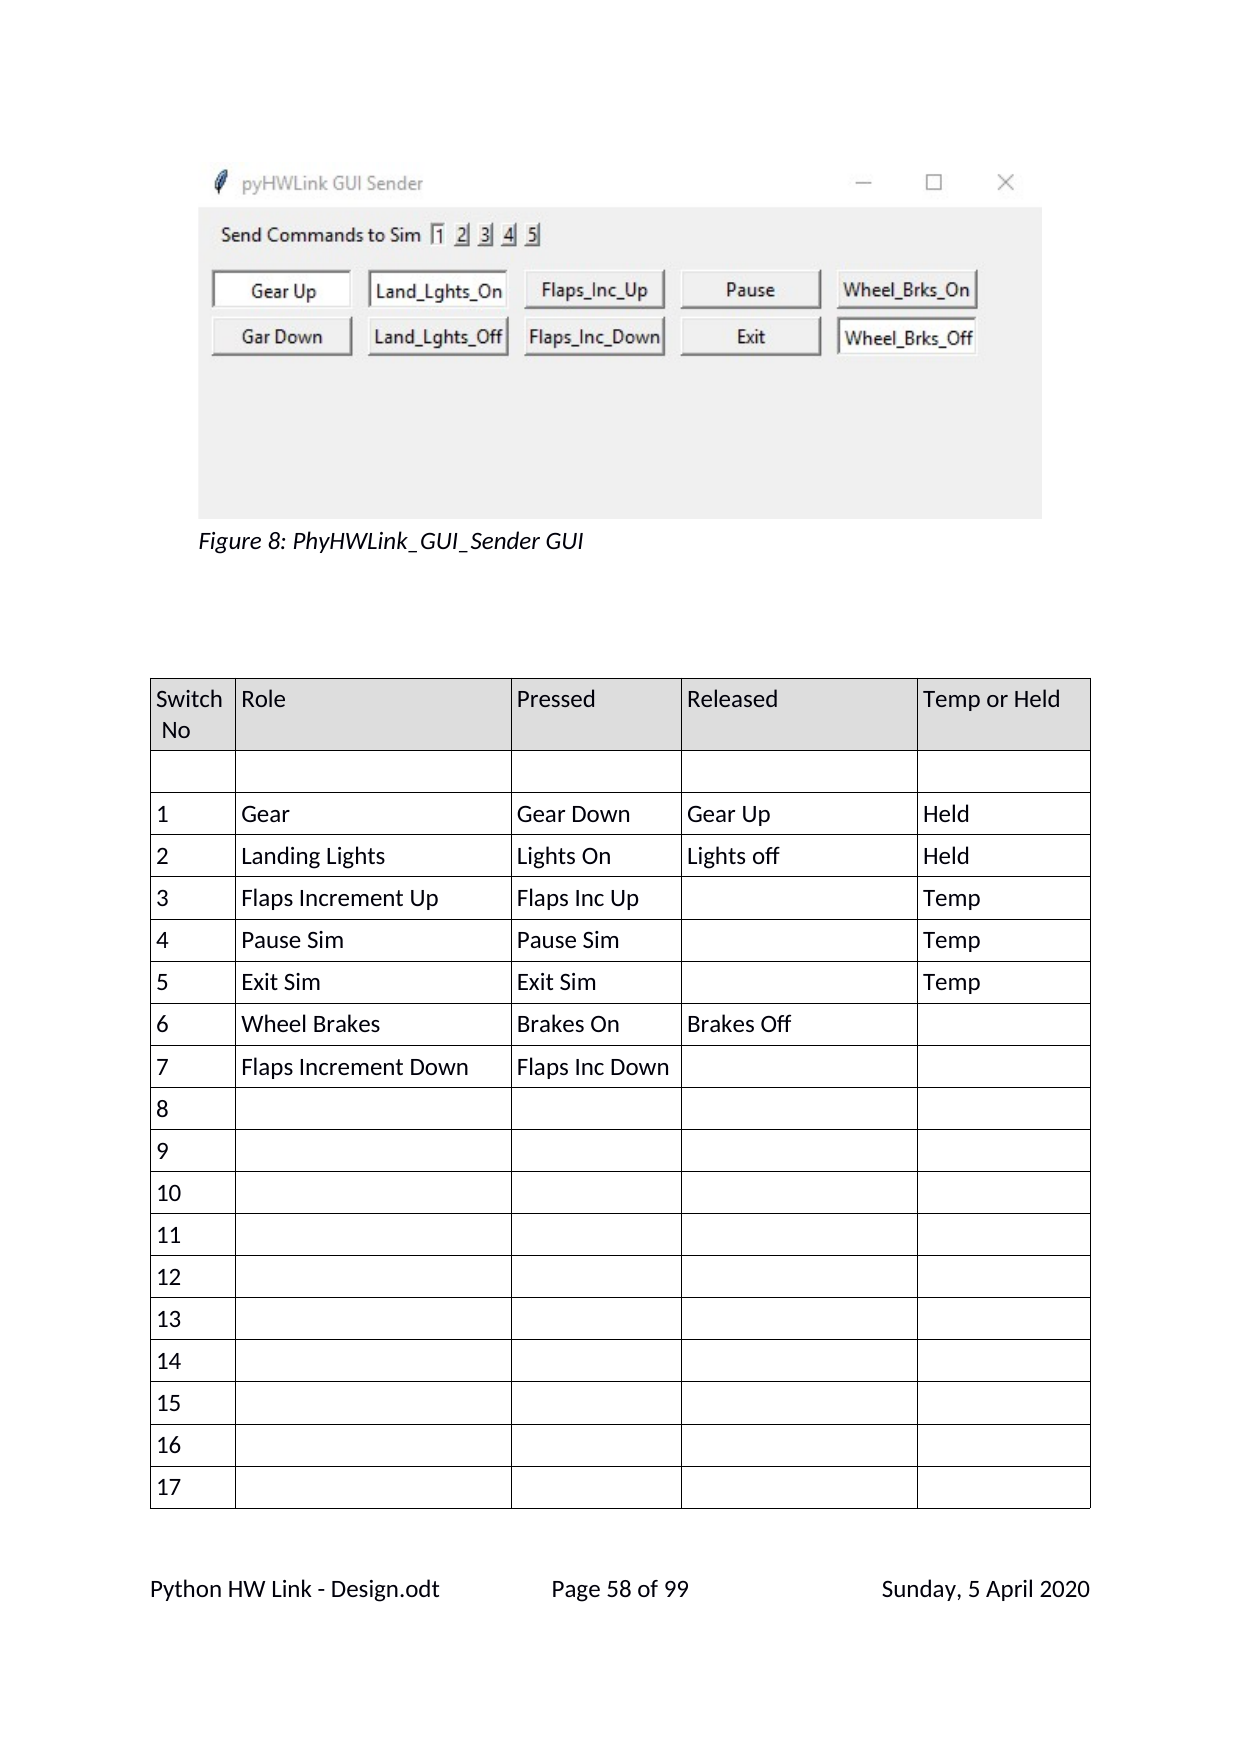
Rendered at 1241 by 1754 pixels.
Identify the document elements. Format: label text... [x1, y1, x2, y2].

table_cell 14 [151, 1340, 235, 1381]
table_cell 13 [151, 1298, 235, 1339]
table_cell [918, 1172, 1090, 1213]
table_cell [512, 1298, 681, 1339]
table_cell [236, 1425, 511, 1466]
table_header Released [682, 679, 917, 750]
picture [198, 162, 1042, 519]
table_cell Held [918, 793, 1090, 834]
table_cell 10 [151, 1172, 235, 1213]
table_cell [236, 1340, 511, 1381]
table_cell Lights On [512, 835, 681, 876]
table_cell [918, 1256, 1090, 1297]
table_cell [918, 1214, 1090, 1255]
table_cell Temp [918, 877, 1090, 918]
table_cell [236, 1256, 511, 1297]
table_cell [512, 1425, 681, 1466]
table_cell Wheel Brakes [236, 1004, 511, 1045]
table_cell 9 [151, 1130, 235, 1171]
table_cell [682, 1467, 917, 1508]
table_cell Temp [918, 920, 1090, 961]
table_cell [512, 1382, 681, 1423]
table_cell [918, 1046, 1090, 1087]
table_cell [512, 1256, 681, 1297]
table_cell [512, 1467, 681, 1508]
table_cell [918, 1382, 1090, 1423]
table_cell [918, 1340, 1090, 1381]
table_cell [918, 1088, 1090, 1129]
table_cell 4 [151, 920, 235, 961]
table_cell [512, 1340, 681, 1381]
table_cell [918, 1298, 1090, 1339]
table_cell [236, 751, 511, 792]
table_cell Flaps Inc Up [512, 877, 681, 918]
table_cell [512, 1088, 681, 1129]
table_cell [236, 1298, 511, 1339]
table_cell [918, 1130, 1090, 1171]
table_cell 11 [151, 1214, 235, 1255]
table_cell Brakes On [512, 1004, 681, 1045]
table_cell 15 [151, 1382, 235, 1423]
table_cell [682, 1382, 917, 1423]
table_cell [236, 1172, 511, 1213]
table_cell 16 [151, 1425, 235, 1466]
table_cell [682, 920, 917, 961]
table_cell 12 [151, 1256, 235, 1297]
table_cell Flaps Increment Down [236, 1046, 511, 1087]
table_cell 17 [151, 1467, 235, 1508]
table_cell [512, 1172, 681, 1213]
table_cell 8 [151, 1088, 235, 1129]
table_cell Temp [918, 962, 1090, 1003]
table_cell 6 [151, 1004, 235, 1045]
table_cell [682, 1298, 917, 1339]
table_cell Pause Sim [236, 920, 511, 961]
table_cell [512, 1130, 681, 1171]
table_cell [682, 1340, 917, 1381]
table_cell Exit Sim [236, 962, 511, 1003]
table_cell [236, 1382, 511, 1423]
table_cell Brakes Off [682, 1004, 917, 1045]
text Figure 8: PhyHWLink_GUI_Sender GUI [198, 519, 1042, 556]
table_cell [236, 1130, 511, 1171]
table_cell [151, 751, 235, 792]
table_header Switch No [151, 679, 235, 750]
table_cell [236, 1214, 511, 1255]
table_cell [682, 1130, 917, 1171]
table_cell [682, 1046, 917, 1087]
table_cell Pause Sim [512, 920, 681, 961]
table_cell Flaps Increment Up [236, 877, 511, 918]
table_cell [236, 1467, 511, 1508]
table_cell Gear Down [512, 793, 681, 834]
table_cell [918, 1425, 1090, 1466]
table_cell [682, 751, 917, 792]
table_cell [512, 751, 681, 792]
table_cell [682, 1088, 917, 1129]
table_cell 2 [151, 835, 235, 876]
table_cell [682, 1256, 917, 1297]
table_cell [682, 1172, 917, 1213]
table_cell [918, 1004, 1090, 1045]
table_cell [236, 1088, 511, 1129]
table_cell [918, 1467, 1090, 1508]
table_header Role [236, 679, 511, 750]
table_cell [512, 1214, 681, 1255]
table_cell Flaps Inc Down [512, 1046, 681, 1087]
table_cell Lights off [682, 835, 917, 876]
table_cell Held [918, 835, 1090, 876]
table_cell [918, 751, 1090, 792]
table_cell Exit Sim [512, 962, 681, 1003]
table_header Temp or Held [918, 679, 1090, 750]
table_cell 1 [151, 793, 235, 834]
table_cell Gear [236, 793, 511, 834]
table_cell Gear Up [682, 793, 917, 834]
table_header Pressed [512, 679, 681, 750]
table_cell [682, 1425, 917, 1466]
table_cell [682, 1214, 917, 1255]
table_cell 5 [151, 962, 235, 1003]
table_cell 3 [151, 877, 235, 918]
table_cell [682, 962, 917, 1003]
table_cell Landing Lights [236, 835, 511, 876]
table_cell 7 [151, 1046, 235, 1087]
table_cell [682, 877, 917, 918]
